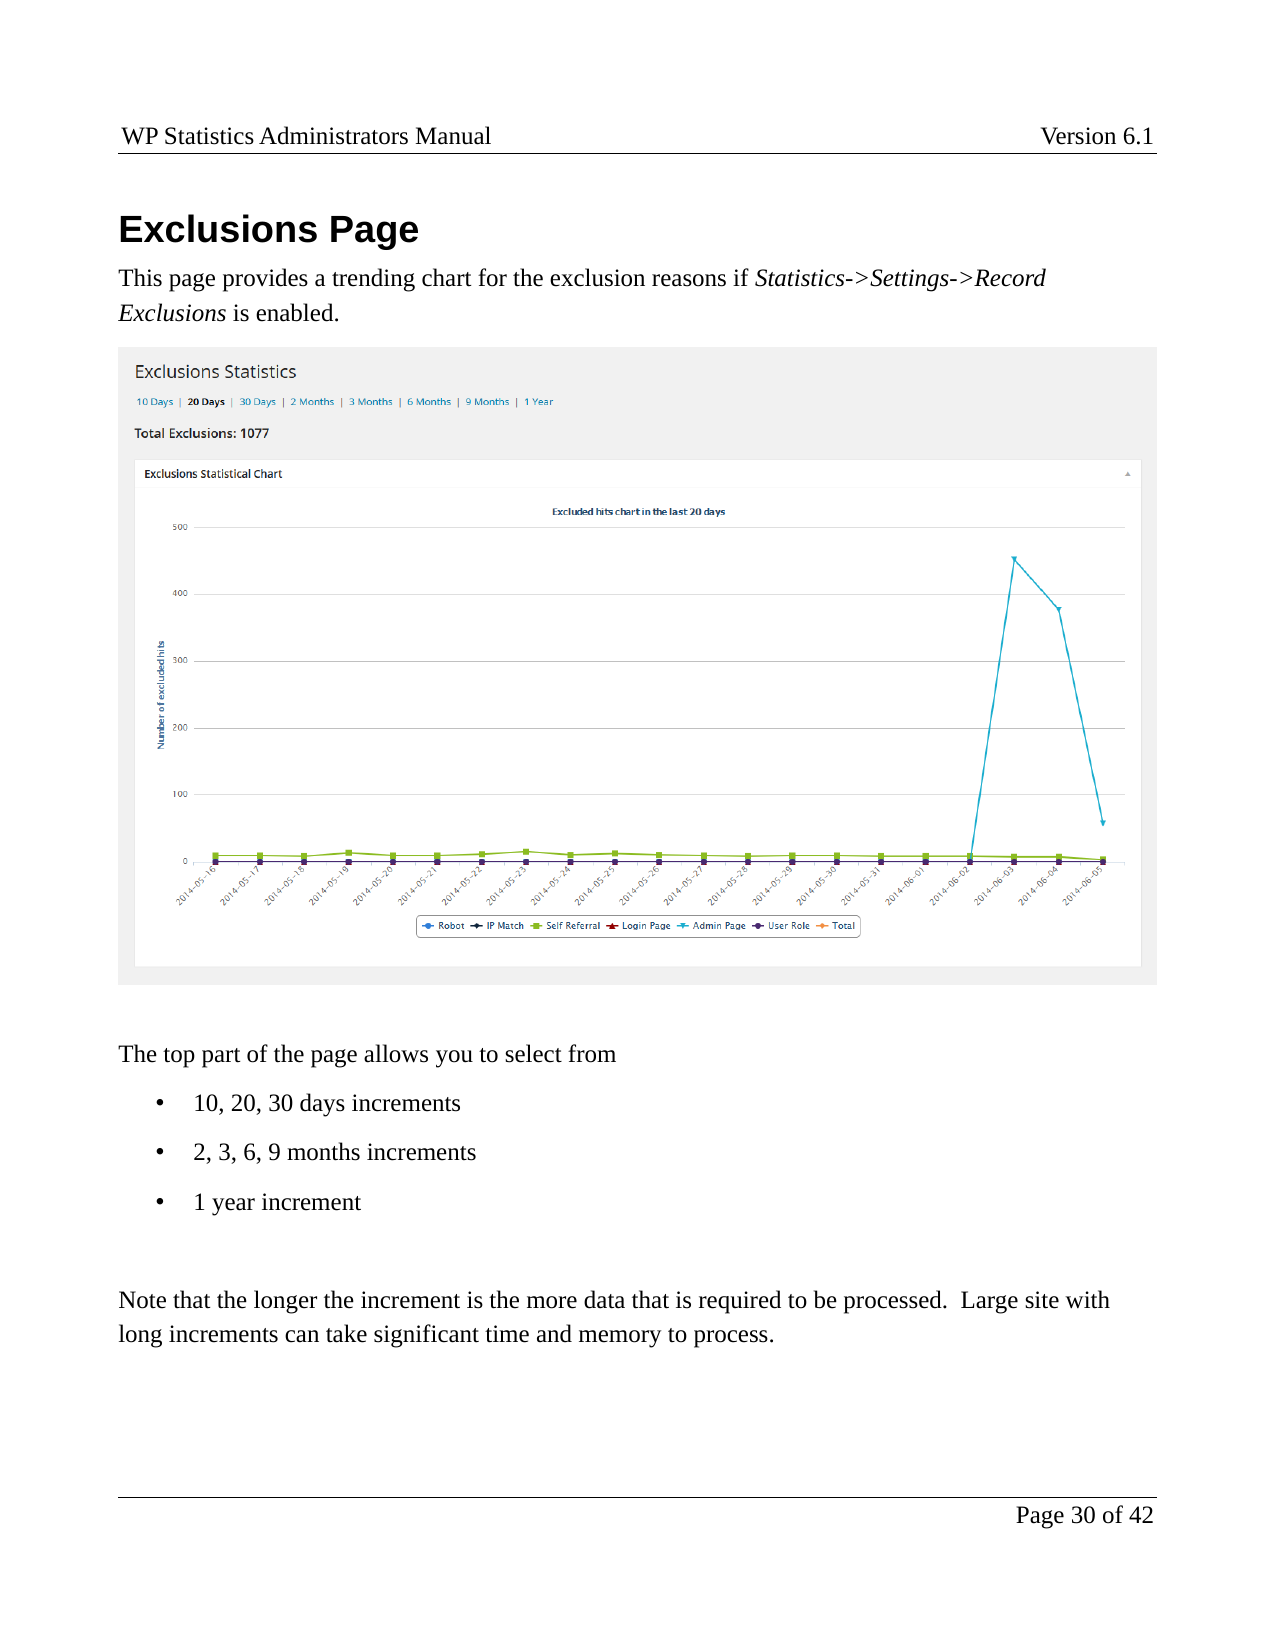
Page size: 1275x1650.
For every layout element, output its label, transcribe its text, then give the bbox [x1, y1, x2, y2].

picture [118, 347, 1157, 985]
subtitle Exclusions Page [118, 207, 1157, 251]
list 1 year increment [156, 1187, 1157, 1215]
list 10, 20, 30 days increments [156, 1088, 1157, 1117]
list 2, 3, 6, 9 months increments [156, 1137, 1157, 1166]
text The top part of the page allows you to select from [118, 1039, 1157, 1068]
text Note that the longer the increment is the more data that is required to be processed. Large site with long increments can take significant time and memory to process. [118, 1285, 1157, 1348]
text This page provides a trending chart for the exclusion reasons if Statistics->Settings->Record Exclusions is enabled. [118, 263, 1157, 327]
